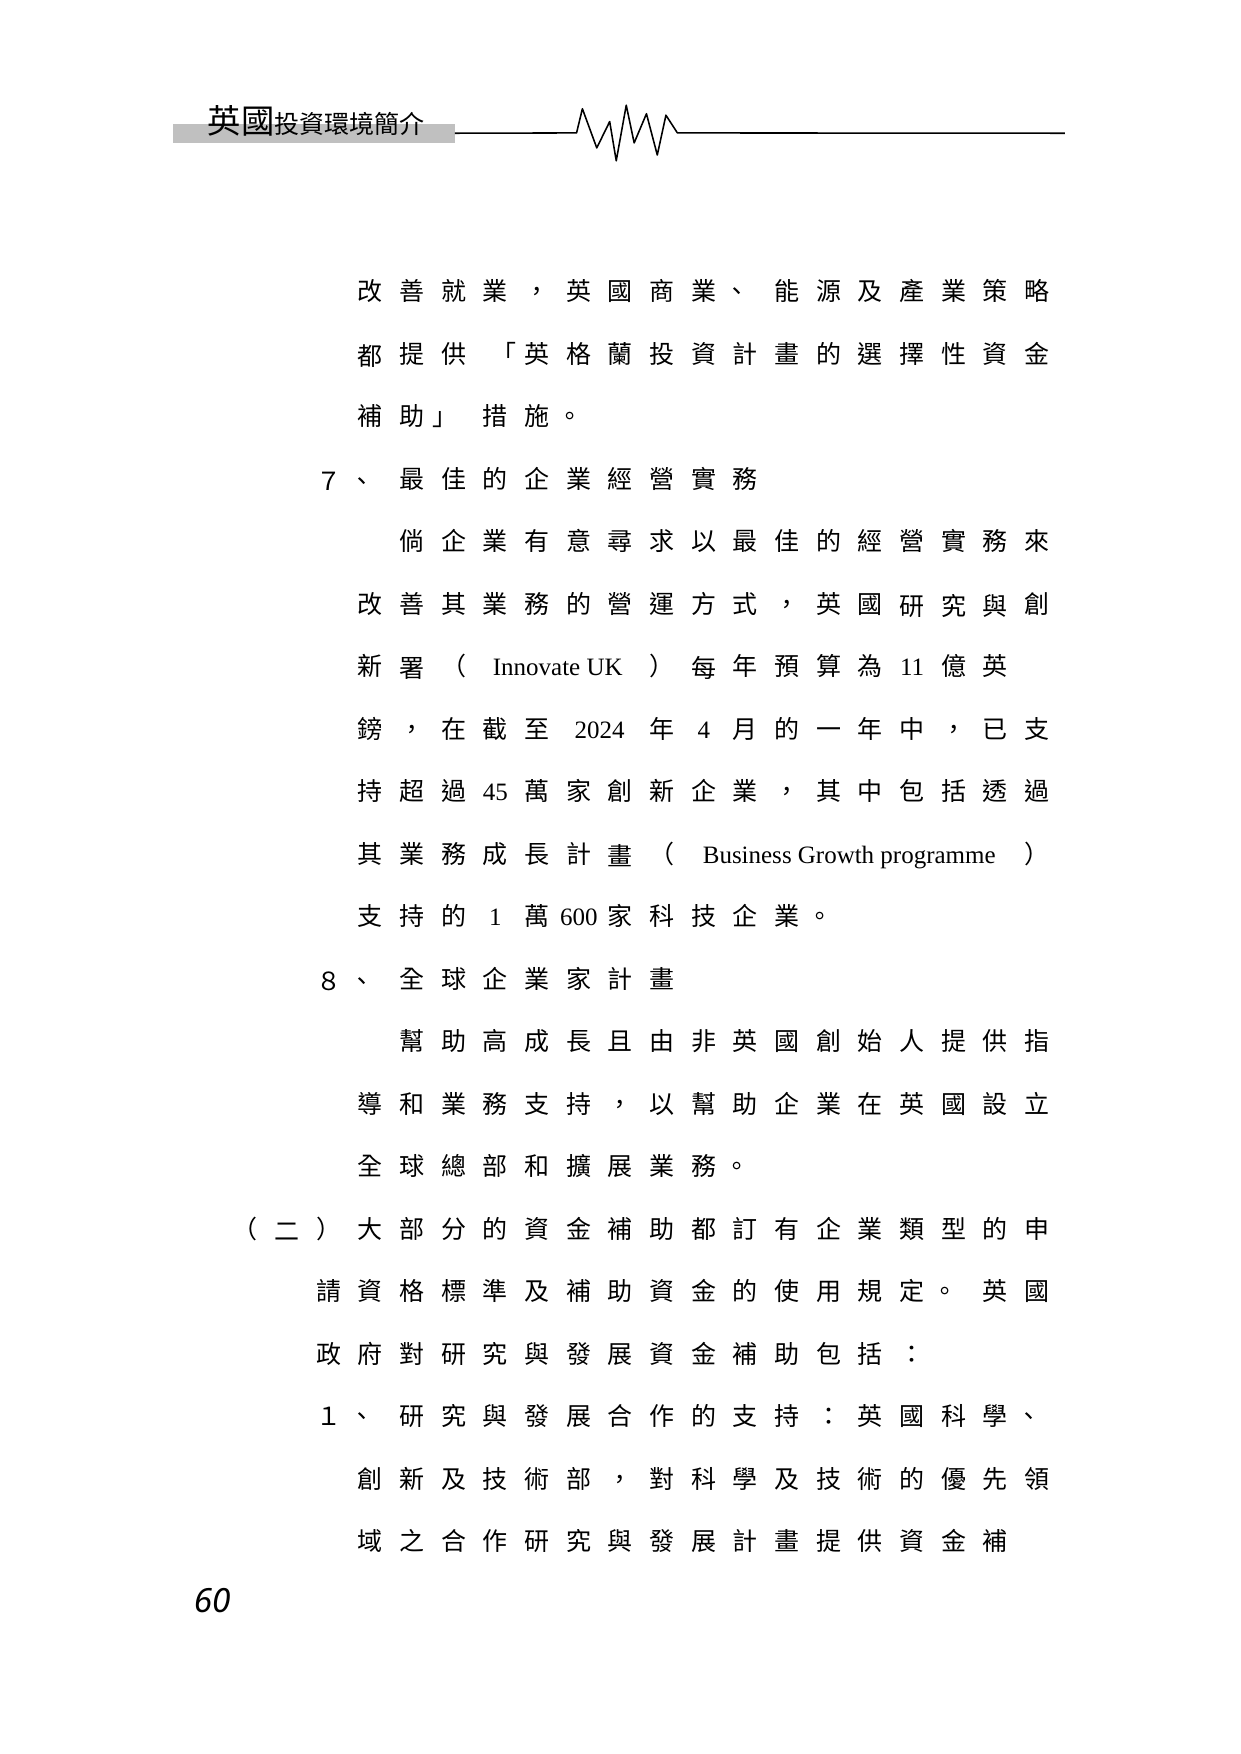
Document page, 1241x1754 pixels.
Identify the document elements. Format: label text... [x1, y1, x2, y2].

text 倘企業有意尋求以最佳的經營實務來改善其業務的營運方式，英國研究與創新署（Innovate UK）每年預算為11億英鎊，在截至2024年4月的一年中，已支持超過45萬家創新企業，其中包括透過其業務成長計畫（Business Growth programme）支持的1萬600家科技企業。 [330, 500, 1058, 938]
text 改善就業，英國商業、能源及產業策略都提供「英格蘭投資計畫的選擇性資金補助」措施。 [330, 250, 1058, 438]
text １、研究與發展合作的支持：英國科學、創新及技術部，對科學及技術的優先領域之合作研究與發展計畫提供資金補 [281, 1375, 1058, 1563]
text ８、全球企業家計畫 [281, 938, 1058, 1000]
text （二）大部分的資金補助都訂有企業類型的申請資格標準及補助資金的使用規定。英國政府對研究與發展資金補助包括： [207, 1188, 1058, 1375]
text 幫助高成長且由非英國創始人提供指導和業務支持，以幫助企業在英國設立全球總部和擴展業務。 [330, 1000, 1058, 1188]
text ７、最佳的企業經營實務 [281, 438, 1058, 500]
